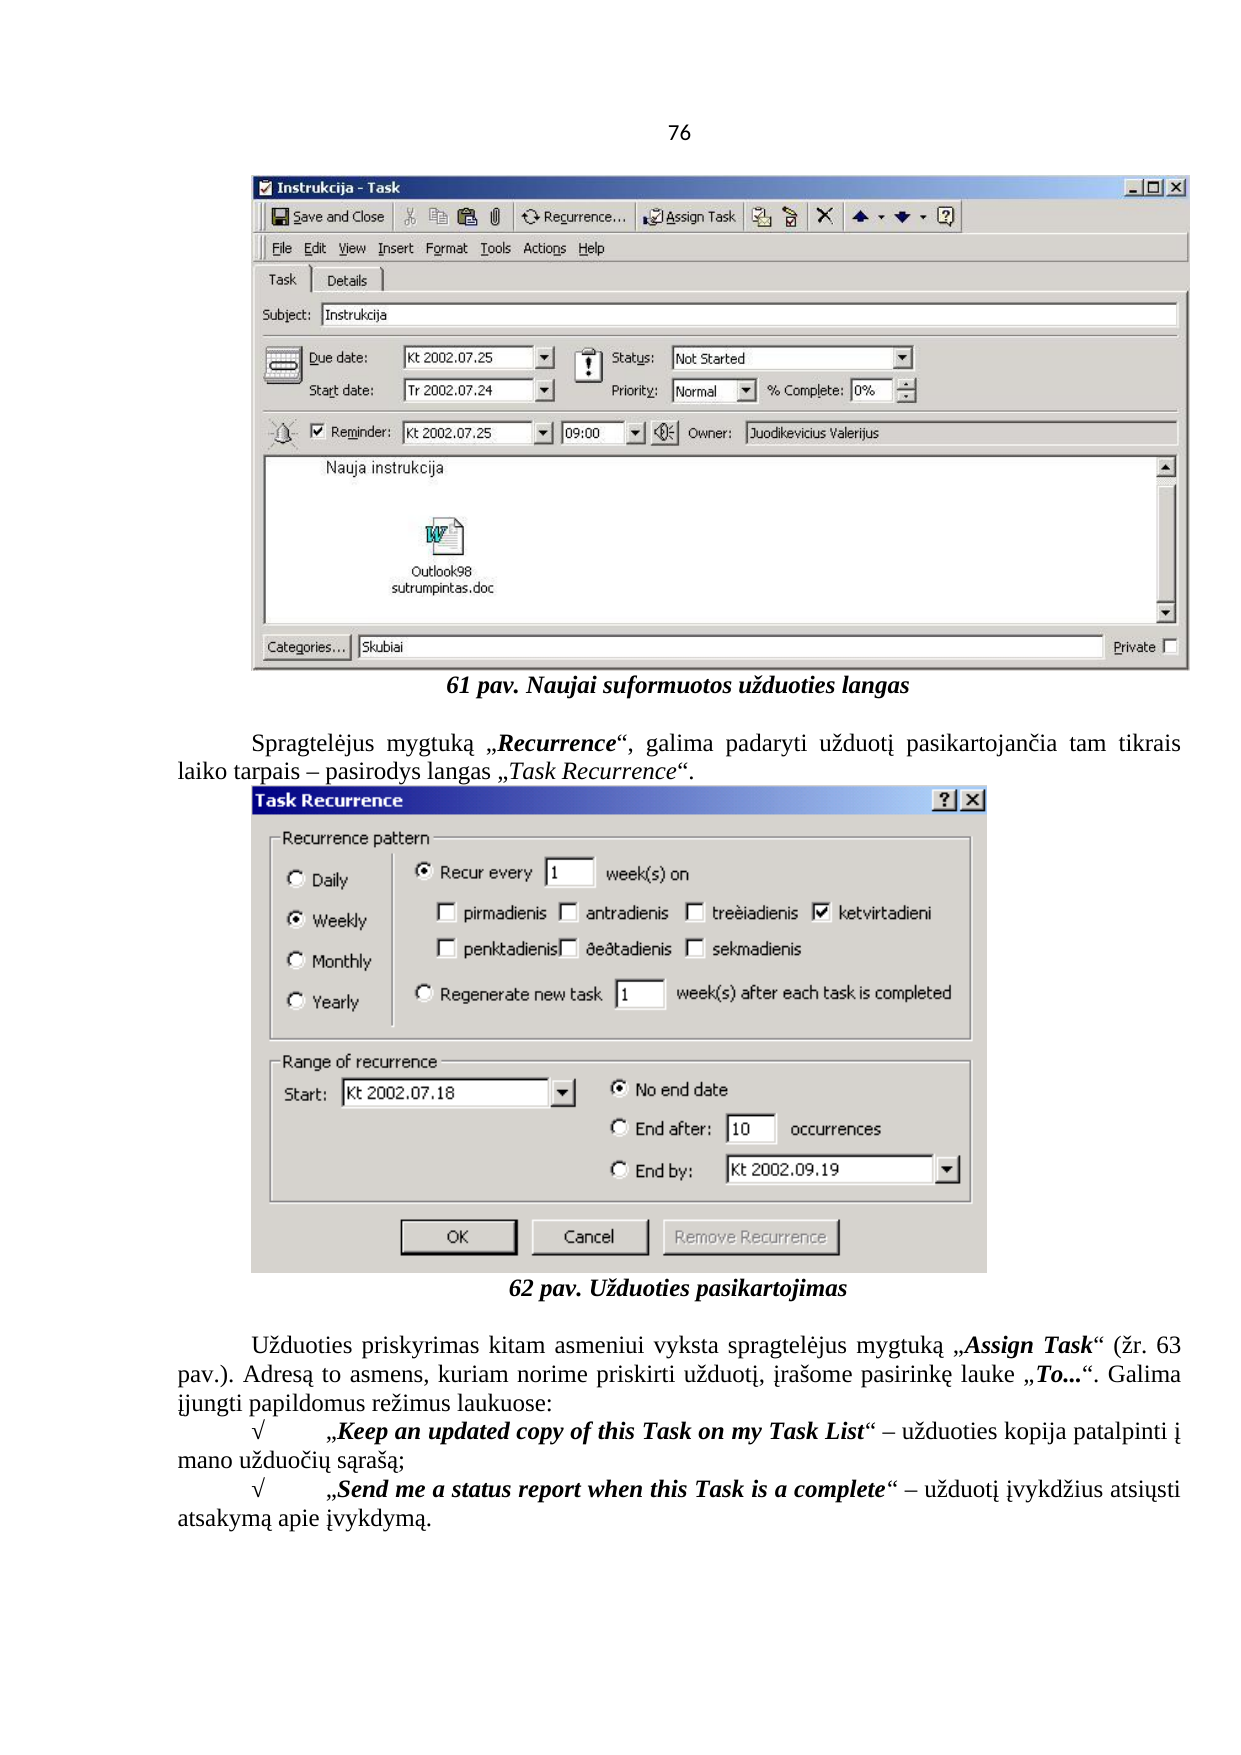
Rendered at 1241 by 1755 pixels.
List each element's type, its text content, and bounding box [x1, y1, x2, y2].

text √ „Send me a status report when this Task is a complete“ – užduotį įvykdžius atsiųsti atsakymą apie įvykdymą. [177, 1474, 1181, 1531]
text 62 pav. Užduoties pasikartojimas [177, 1273, 1181, 1301]
text √ „Keep an updated copy of this Task on my Task List“ – užduoties kopija patalpinti į mano užduočių sąrašą; [177, 1416, 1181, 1474]
text 61 pav. Naujai suformuotos užduoties langas [177, 670, 1181, 699]
text Spragtelėjus mygtuką „Recurrence“, galima padaryti užduotį pasikartojančia tam tikrais laiko tarpais – pasirodys langas „Task Recurrence“. [177, 728, 1181, 785]
text Užduoties priskyrimas kitam asmeniui vyksta spragtelėjus mygtuką „Assign Task“ (žr. 63 pav.). Adresą to asmens, kuriam norime priskirti užduotį, įrašome pasirinkę lauke „To...“. Galima įjungti papildomus režimus laukuose: [177, 1330, 1181, 1416]
